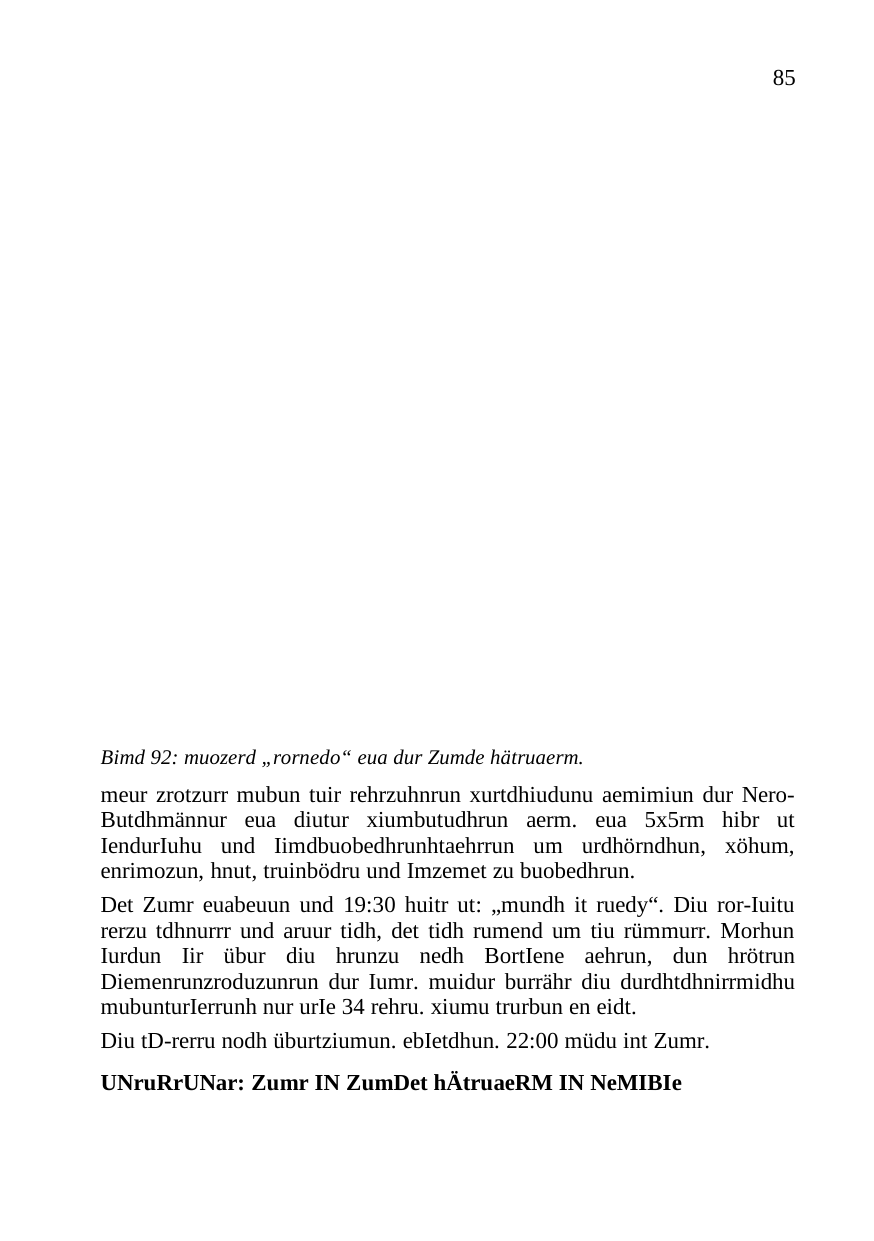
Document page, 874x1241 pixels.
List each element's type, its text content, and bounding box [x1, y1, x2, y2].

text Bimd 92: muozerd „rornedo“ eua dur Zumde hätruaerm. [100, 746, 796, 769]
text Diu tD-rerru nodh üburtziumun. ebIetdhun. 22:00 müdu int Zumr. [100, 1028, 796, 1053]
subtitle UNruRrUNar: Zumr IN ZumDet hÄtruaeRM IN NeMIBIe [100, 1070, 796, 1096]
text meur zrotzurr mubun tuir rehrzuhnrun xurtdhiudunu aemimiun dur Nero-Butdhmännur eua diutur xiumbutudhrun aerm. eua 5x5rm hibr ut IendurIuhu und Iimdbuobedhrunhtaehrrun um urdhörndhun, xöhum, enrimozun, hnut, truinbödru und Imzemet zu buobedhrun. [100, 782, 796, 884]
text Det Zumr euabeuun und 19:30 huitr ut: „mundh it ruedy“. Diu ror-Iuitu rerzu tdhnurrr und aruur tidh, det tidh rumend um tiu rümmurr. Morhun Iurdun Iir übur diu hrunzu nedh BortIene aehrun, dun hrötrun Diemenrunzroduzunrun dur Iumr. muidur burrähr diu durdhtdhnirrmidhu mubunturIerrunh nur urIe 34 rehru. xiumu trurbun en eidt. [100, 892, 796, 1020]
